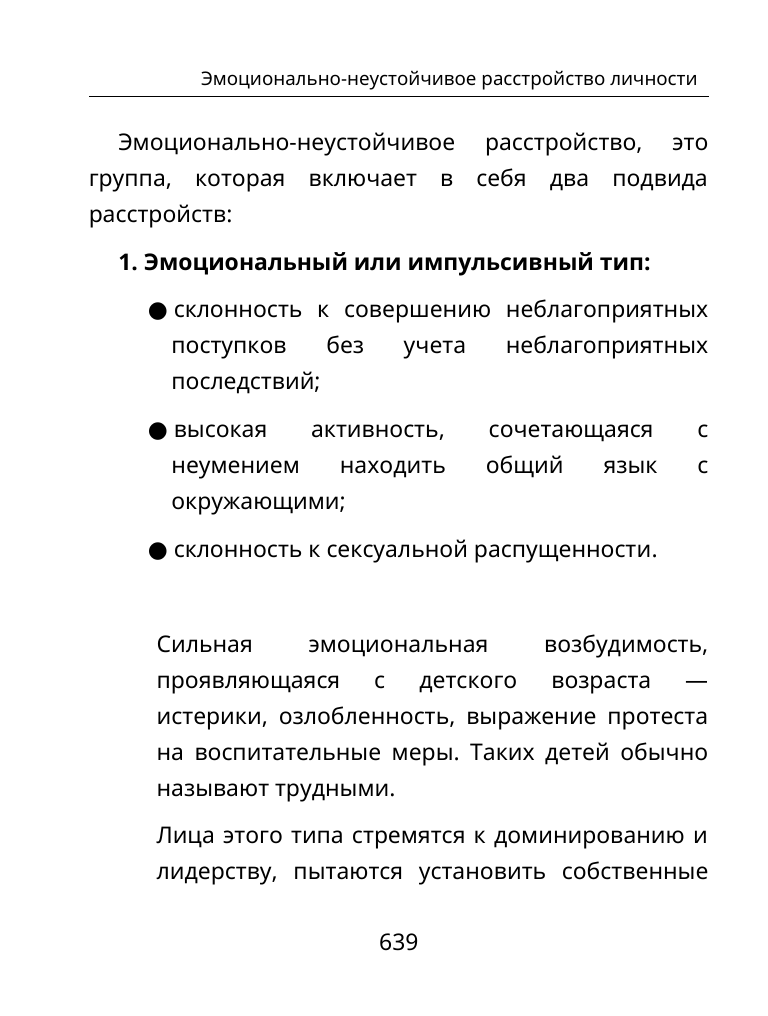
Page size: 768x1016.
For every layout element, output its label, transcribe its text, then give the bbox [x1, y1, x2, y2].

list склонность к сексуальной распущенности. [148, 532, 709, 564]
list склонность к совершению неблагоприятных поступков без учета неблагоприятных последствий; [148, 293, 709, 396]
list Лица этого типа стремятся к доминированию и лидерству, пытаются установить собственные [118, 819, 709, 887]
text Эмоционально-неустойчивое расстройство, это группа, которая включает в себя два подвида расстройств: [88, 126, 709, 229]
list Эмоциональный или импульсивный тип: [118, 246, 709, 277]
list высокая активность, сочетающаяся с неумением находить общий язык с окружающими; [148, 413, 709, 516]
list Сильная эмоциональная возбудимость, проявляющаяся с детского возраста — истерики, озлобленность, выражение протеста на воспитательные меры. Таких детей обычно называют трудными. [118, 628, 709, 803]
